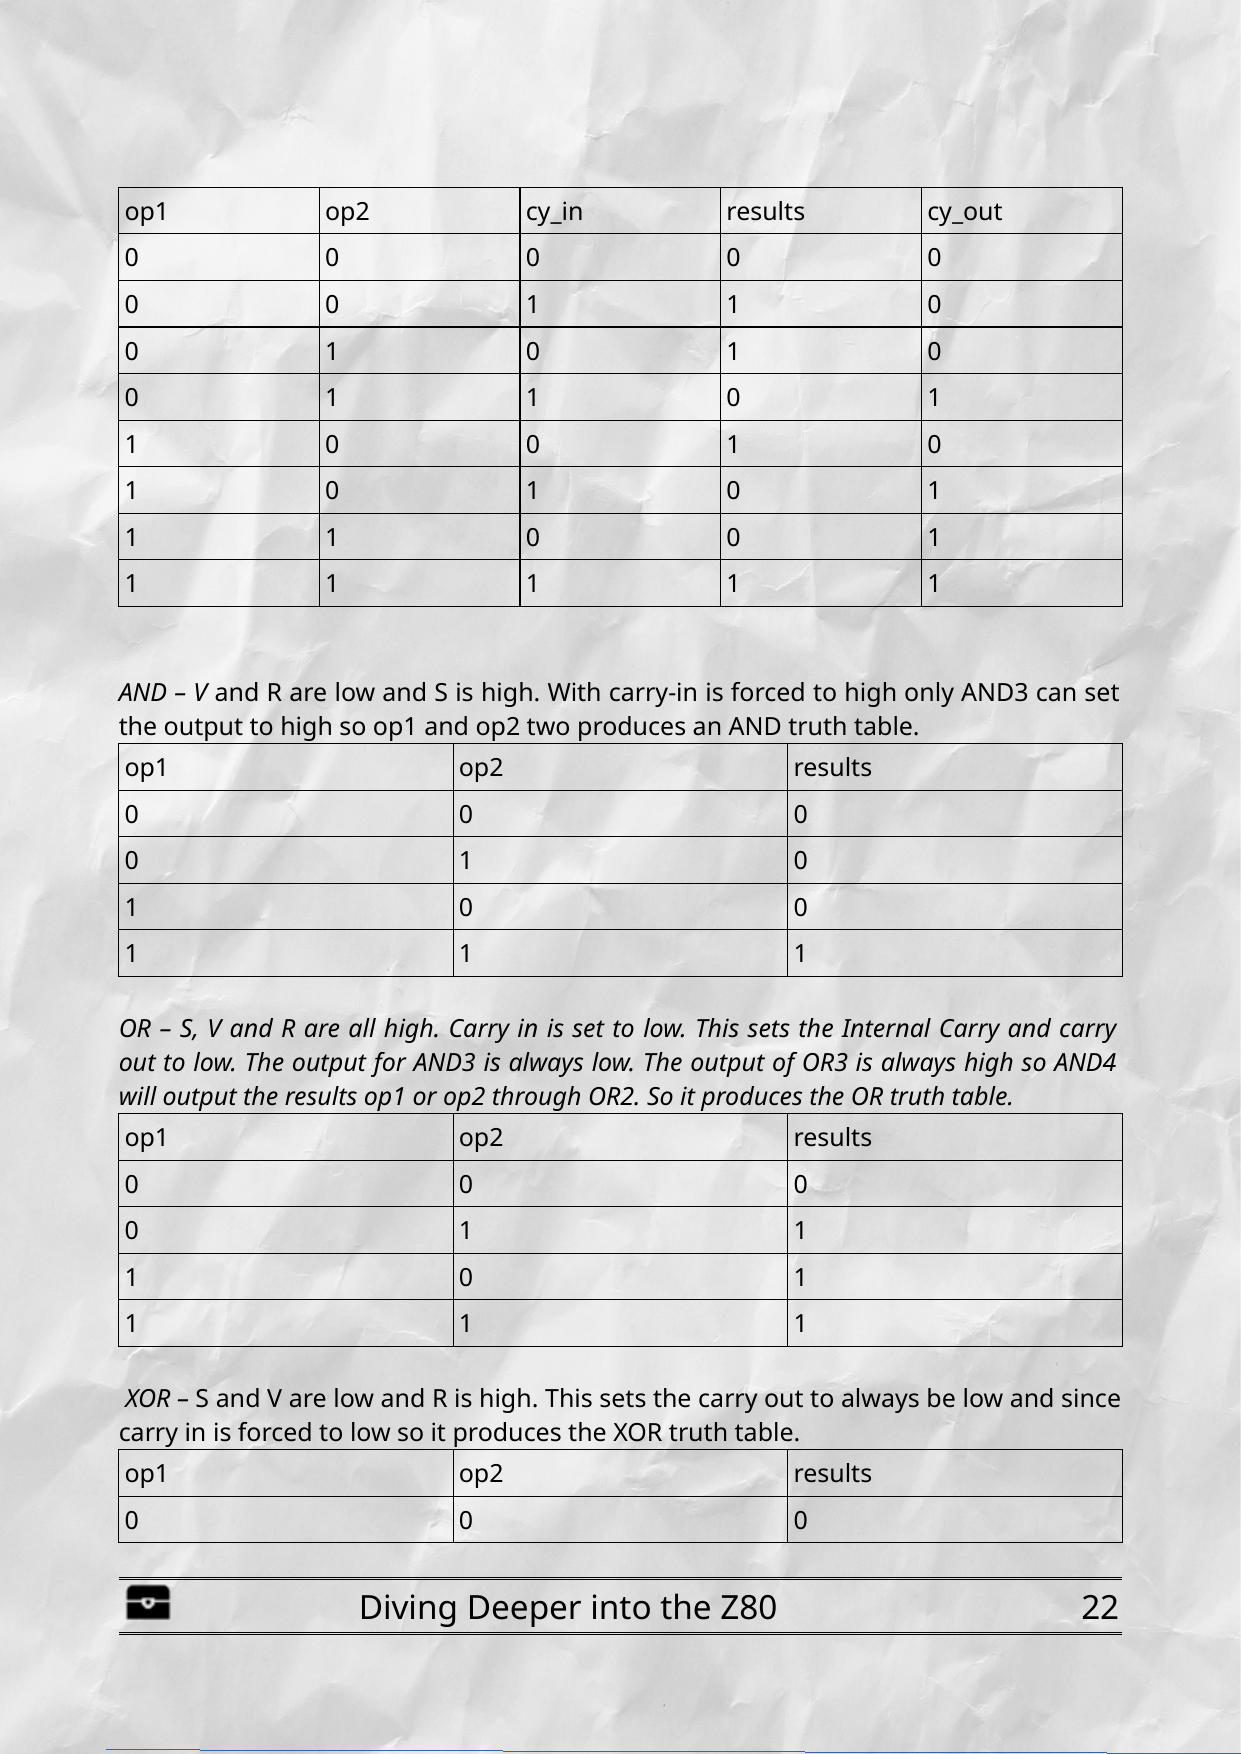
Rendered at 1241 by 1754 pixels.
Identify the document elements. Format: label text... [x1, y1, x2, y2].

text OR – S, V and R are all high. Carry in is set to low. This sets the Internal Carry and carry out to low. The output for AND3 is always low. The output of OR3 is always high so AND4 will output the results op1 or op2 through OR2. So it produces the OR truth table. [118, 1011, 1122, 1113]
table_cell 0 [721, 234, 921, 280]
table_header op1 [119, 744, 453, 789]
table_cell 1 [320, 514, 519, 559]
table_cell 0 [788, 1161, 1122, 1206]
table_cell 1 [119, 1254, 453, 1299]
table_header cy_out [922, 188, 1122, 233]
picture [0, 0, 1241, 1754]
table_header op1 [119, 188, 319, 233]
table_cell 0 [788, 837, 1122, 883]
table_cell 1 [788, 1254, 1122, 1299]
table_cell 0 [454, 1161, 787, 1206]
table_cell 0 [788, 884, 1122, 929]
table_cell 1 [721, 281, 921, 326]
table_cell 1 [721, 421, 921, 466]
table_header results [788, 744, 1122, 789]
table_cell 0 [922, 421, 1122, 466]
table_cell 1 [521, 374, 720, 419]
table_cell 1 [320, 560, 519, 606]
table_cell 1 [119, 1300, 453, 1346]
table_cell 1 [922, 560, 1122, 606]
table_cell 0 [788, 1497, 1122, 1542]
table_cell 1 [454, 1207, 787, 1253]
table_cell 1 [721, 560, 921, 606]
table_cell 1 [119, 514, 319, 559]
table_cell 1 [922, 514, 1122, 559]
table_cell 1 [721, 328, 921, 373]
table_cell 0 [454, 1497, 787, 1542]
table_cell 1 [320, 374, 519, 419]
table_cell 0 [721, 467, 921, 513]
table_cell 0 [922, 281, 1122, 326]
table_cell 0 [320, 281, 519, 326]
table_cell 0 [320, 234, 519, 280]
table_cell 0 [320, 421, 519, 466]
table_cell 0 [922, 234, 1122, 280]
table_cell 1 [521, 560, 720, 606]
table_cell 1 [922, 374, 1122, 419]
table_header cy_in [521, 188, 720, 233]
table_header op2 [454, 744, 787, 789]
table_cell 0 [521, 514, 720, 559]
table_header op1 [119, 1114, 453, 1160]
table_header op2 [454, 1450, 787, 1496]
table_header op1 [119, 1450, 453, 1496]
table_cell 1 [788, 1300, 1122, 1346]
table_header op2 [320, 188, 519, 233]
table_cell 0 [788, 791, 1122, 836]
table_cell 1 [454, 930, 787, 976]
table_header op2 [454, 1114, 787, 1160]
table_cell 0 [119, 1497, 453, 1542]
table_cell 0 [119, 374, 319, 419]
table_cell 1 [788, 930, 1122, 976]
table_cell 1 [119, 421, 319, 466]
table_cell 0 [119, 1161, 453, 1206]
table_cell 1 [119, 467, 319, 513]
table_cell 0 [119, 791, 453, 836]
table_cell 0 [922, 328, 1122, 373]
table_header results [788, 1450, 1122, 1496]
table_cell 0 [521, 234, 720, 280]
table_cell 1 [454, 1300, 787, 1346]
table_cell 1 [119, 560, 319, 606]
table_cell 1 [788, 1207, 1122, 1253]
table_cell 0 [119, 1207, 453, 1253]
table_cell 0 [521, 328, 720, 373]
table_header results [788, 1114, 1122, 1160]
table_cell 0 [721, 514, 921, 559]
table_cell 0 [119, 281, 319, 326]
table_cell 0 [119, 837, 453, 883]
text XOR – S and V are low and R is high. This sets the carry out to always be low and since carry in is forced to low so it produces the XOR truth table. [118, 1381, 1122, 1449]
table_cell 0 [320, 467, 519, 513]
table_cell 1 [119, 930, 453, 976]
table_cell 0 [454, 1254, 787, 1299]
table_cell 0 [119, 328, 319, 373]
table_cell 1 [521, 281, 720, 326]
table_cell 0 [521, 421, 720, 466]
table_cell 1 [521, 467, 720, 513]
table_cell 0 [454, 884, 787, 929]
table_cell 0 [119, 234, 319, 280]
text AND – V and R are low and S is high. With carry-in is forced to high only AND3 can set the output to high so op1 and op2 two produces an AND truth table. [118, 675, 1122, 743]
table_cell 1 [119, 884, 453, 929]
table_cell 1 [454, 837, 787, 883]
table_cell 0 [721, 374, 921, 419]
table_cell 1 [922, 467, 1122, 513]
table_cell 0 [454, 791, 787, 836]
table_cell 1 [320, 328, 519, 373]
table_header results [721, 188, 921, 233]
